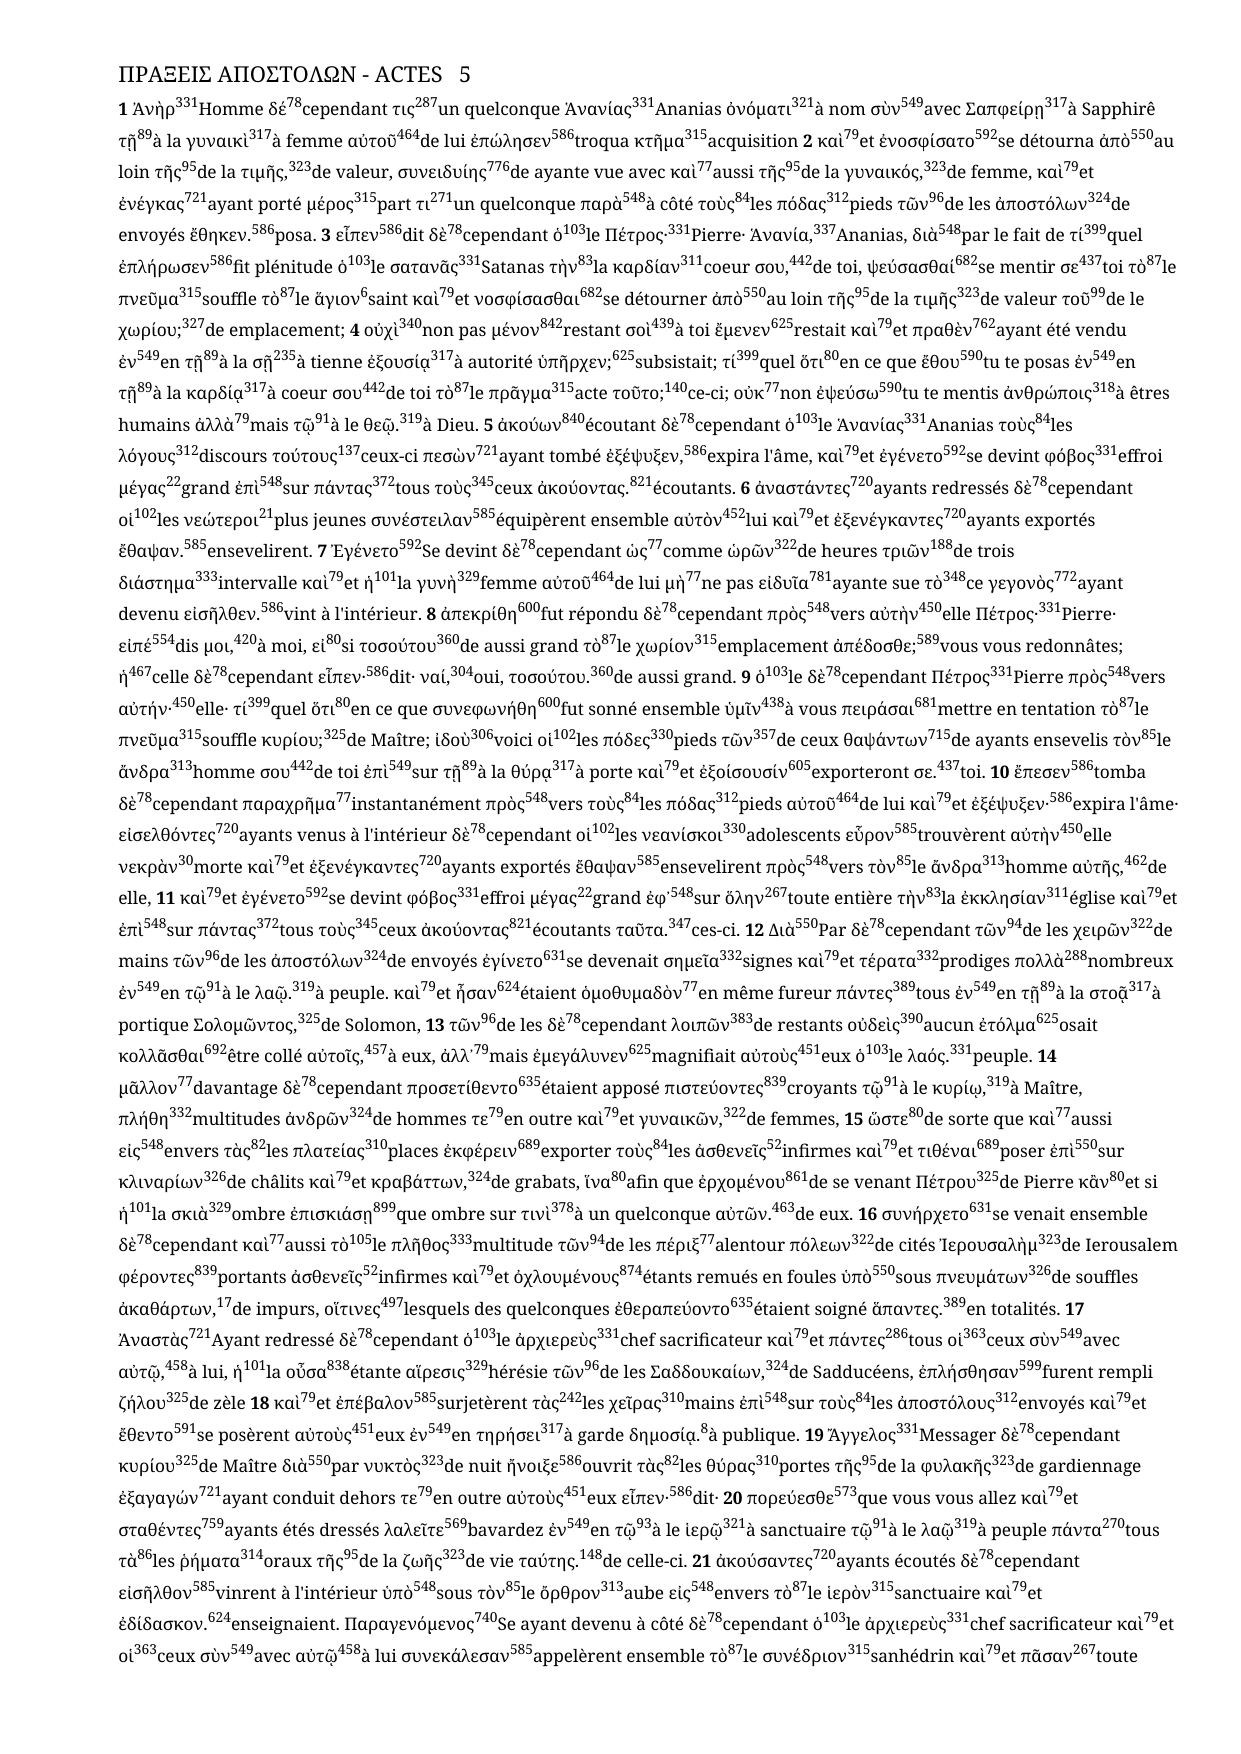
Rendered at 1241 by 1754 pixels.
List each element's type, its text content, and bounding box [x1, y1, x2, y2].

text 1 Ἀνὴρ331Homme δέ78cependant τις287un quelconque Ἁνανίας331Ananias ὀνόματι321à nom σὺν549avec Σαπφείρῃ317à Sapphirê τῇ89à la γυναικὶ317à femme αὐτοῦ464de lui ἐπώλησεν586troqua κτῆμα315acquisition 2 καὶ79et ἐνοσφίσατο592se détourna ἀπὸ550au loin τῆς95de la τιμῆς,323de valeur, συνειδυίης776de ayante vue avec καὶ77aussi τῆς95de la γυναικός,323de femme, καὶ79et ἐνέγκας721ayant porté μέρος315part τι271un quelconque παρὰ548à côté τοὺς84les πόδας312pieds τῶν96de les ἀποστόλων324de envoyés ἔθηκεν.586posa. 3 εἶπεν586dit δὲ78cependant ὁ103le Πέτρος·331Pierre· Ἁνανία,337Ananias, διὰ548par le fait de τί399quel ἐπλήρωσεν586fit plénitude ὁ103le σατανᾶς331Satanas τὴν83la καρδίαν311coeur σου,442de toi, ψεύσασθαί682se mentir σε437toi τὸ87le πνεῦμα315souffle τὸ87le ἅγιον6saint καὶ79et νοσφίσασθαι682se détourner ἀπὸ550au loin τῆς95de la τιμῆς323de valeur τοῦ99de le χωρίου;327de emplacement; 4 οὐχὶ340non pas μένον842restant σοὶ439à toi ἔμενεν625restait καὶ79et πραθὲν762ayant été vendu ἐν549en τῇ89à la σῇ235à tienne ἐξουσίᾳ317à autorité ὑπῆρχεν;625subsistait; τί399quel ὅτι80en ce que ἔθου590tu te posas ἐν549en τῇ89à la καρδίᾳ317à coeur σου442de toi τὸ87le πρᾶγμα315acte τοῦτο;140ce-ci; οὐκ77non ἐψεύσω590tu te mentis ἀνθρώποις318à êtres humains ἀλλὰ79mais τῷ91à le θεῷ.319à Dieu. 5 ἀκούων840écoutant δὲ78cependant ὁ103le Ἁνανίας331Ananias τοὺς84les λόγους312discours τούτους137ceux-ci πεσὼν721ayant tombé ἐξέψυξεν,586expira l'âme, καὶ79et ἐγένετο592se devint φόβος331effroi μέγας22grand ἐπὶ548sur πάντας372tous τοὺς345ceux ἀκούοντας.821écoutants. 6 ἀναστάντες720ayants redressés δὲ78cependant οἱ102les νεώτεροι21plus jeunes συνέστειλαν585équipèrent ensemble αὐτὸν452lui καὶ79et ἐξενέγκαντες720ayants exportés ἔθαψαν.585ensevelirent. 7 Ἐγένετο592Se devint δὲ78cependant ὡς77comme ὡρῶν322de heures τριῶν188de trois διάστημα333intervalle καὶ79et ἡ101la γυνὴ329femme αὐτοῦ464de lui μὴ77ne pas εἰδυῖα781ayante sue τὸ348ce γεγονὸς772ayant devenu εἰσῆλθεν.586vint à l'intérieur. 8 ἀπεκρίθη600fut répondu δὲ78cependant πρὸς548vers αὐτὴν450elle Πέτρος·331Pierre· εἰπέ554dis μοι,420à moi, εἰ80si τοσούτου360de aussi grand τὸ87le χωρίον315emplacement ἀπέδοσθε;589vous vous redonnâtes; ἡ467celle δὲ78cependant εἶπεν·586dit· ναί,304oui, τοσούτου.360de aussi grand. 9 ὁ103le δὲ78cependant Πέτρος331Pierre πρὸς548vers αὐτήν·450elle· τί399quel ὅτι80en ce que συνεφωνήθη600fut sonné ensemble ὑμῖν438à vous πειράσαι681mettre en tentation τὸ87le πνεῦμα315souffle κυρίου;325de Maître; ἰδοὺ306voici οἱ102les πόδες330pieds τῶν357de ceux θαψάντων715de ayants ensevelis τὸν85le ἄνδρα313homme σου442de toi ἐπὶ549sur τῇ89à la θύρᾳ317à porte καὶ79et ἐξοίσουσίν605exporteront σε.437toi. 10 ἔπεσεν586tomba δὲ78cependant παραχρῆμα77instantanément πρὸς548vers τοὺς84les πόδας312pieds αὐτοῦ464de lui καὶ79et ἐξέψυξεν·586expira l'âme· εἰσελθόντες720ayants venus à l'intérieur δὲ78cependant οἱ102les νεανίσκοι330adolescents εὗρον585trouvèrent αὐτὴν450elle νεκρὰν30morte καὶ79et ἐξενέγκαντες720ayants exportés ἔθαψαν585ensevelirent πρὸς548vers τὸν85le ἄνδρα313homme αὐτῆς,462de elle, 11 καὶ79et ἐγένετο592se devint φόβος331effroi μέγας22grand ἐφ᾽548sur ὅλην267toute entière τὴν83la ἐκκλησίαν311église καὶ79et ἐπὶ548sur πάντας372tous τοὺς345ceux ἀκούοντας821écoutants ταῦτα.347ces-ci. 12 Διὰ550Par δὲ78cependant τῶν94de les χειρῶν322de mains τῶν96de les ἀποστόλων324de envoyés ἐγίνετο631se devenait σημεῖα332signes καὶ79et τέρατα332prodiges πολλὰ288nombreux ἐν549en τῷ91à le λαῷ.319à peuple. καὶ79et ἦσαν624étaient ὁμοθυμαδὸν77en même fureur πάντες389tous ἐν549en τῇ89à la στοᾷ317à portique Σολομῶντος,325de Solomon, 13 τῶν96de les δὲ78cependant λοιπῶν383de restants οὐδεὶς390aucun ἐτόλμα625osait κολλᾶσθαι692être collé αὐτοῖς,457à eux, ἀλλ᾽79mais ἐμεγάλυνεν625magnifiait αὐτοὺς451eux ὁ103le λαός.331peuple. 14 μᾶλλον77davantage δὲ78cependant προσετίθεντο635étaient apposé πιστεύοντες839croyants τῷ91à le κυρίῳ,319à Maître, πλήθη332multitudes ἀνδρῶν324de hommes τε79en outre καὶ79et γυναικῶν,322de femmes, 15 ὥστε80de sorte que καὶ77aussi εἰς548envers τὰς82les πλατείας310places ἐκφέρειν689exporter τοὺς84les ἀσθενεῖς52infirmes καὶ79et τιθέναι689poser ἐπὶ550sur κλιναρίων326de châlits καὶ79et κραβάττων,324de grabats, ἵνα80afin que ἐρχομένου861de se venant Πέτρου325de Pierre κἂν80et si ἡ101la σκιὰ329ombre ἐπισκιάσῃ899que ombre sur τινὶ378à un quelconque αὐτῶν.463de eux. 16 συνήρχετο631se venait ensemble δὲ78cependant καὶ77aussi τὸ105le πλῆθος333multitude τῶν94de les πέριξ77alentour πόλεων322de cités Ἰερουσαλὴμ323de Ierousalem φέροντες839portants ἀσθενεῖς52infirmes καὶ79et ὀχλουμένους874étants remués en foules ὑπὸ550sous πνευμάτων326de souffles ἀκαθάρτων,17de impurs, οἵτινες497lesquels des quelconques ἐθεραπεύοντο635étaient soigné ἅπαντες.389en totalités. 17 Ἀναστὰς721Ayant redressé δὲ78cependant ὁ103le ἀρχιερεὺς331chef sacrificateur καὶ79et πάντες286tous οἱ363ceux σὺν549avec αὐτῷ,458à lui, ἡ101la οὖσα838étante αἵρεσις329hérésie τῶν96de les Σαδδουκαίων,324de Sadducéens, ἐπλήσθησαν599furent rempli ζήλου325de zèle 18 καὶ79et ἐπέβαλον585surjetèrent τὰς242les χεῖρας310mains ἐπὶ548sur τοὺς84les ἀποστόλους312envoyés καὶ79et ἔθεντο591se posèrent αὐτοὺς451eux ἐν549en τηρήσει317à garde δημοσίᾳ.8à publique. 19 Ἄγγελος331Messager δὲ78cependant κυρίου325de Maître διὰ550par νυκτὸς323de nuit ἤνοιξε586ouvrit τὰς82les θύρας310portes τῆς95de la φυλακῆς323de gardiennage ἐξαγαγών721ayant conduit dehors τε79en outre αὐτοὺς451eux εἶπεν·586dit· 20 πορεύεσθε573que vous vous allez καὶ79et σταθέντες759ayants étés dressés λαλεῖτε569bavardez ἐν549en τῷ93à le ἱερῷ321à sanctuaire τῷ91à le λαῷ319à peuple πάντα270tous τὰ86les ῥήματα314oraux τῆς95de la ζωῆς323de vie ταύτης.148de celle-ci. 21 ἀκούσαντες720ayants écoutés δὲ78cependant εἰσῆλθον585vinrent à l'intérieur ὑπὸ548sous τὸν85le ὄρθρον313aube εἰς548envers τὸ87le ἱερὸν315sanctuaire καὶ79et ἐδίδασκον.624enseignaient. Παραγενόμενος740Se ayant devenu à côté δὲ78cependant ὁ103le ἀρχιερεὺς331chef sacrificateur καὶ79et οἱ363ceux σὺν549avec αὐτῷ458à lui συνεκάλεσαν585appelèrent ensemble τὸ87le συνέδριον315sanhédrin καὶ79et πᾶσαν267toute τὴν83la γερουσίαν311gérousie τῶν96de les υἱῶν324de fils Ἰσραὴλ325de Israël καὶ79et ἀπέστειλαν585envoyèrent εἰς548envers τὸ87le δεσμωτήριον315détention ἀχθῆναι683être conduit αὐτούς.451eux. 22 οἱ468ceux δὲ78cependant παραγενόμενοι739se ayants devenus à côté ὑπηρέται330ministres οὐχ77non εὗρον585trouvèrent αὐτοὺς451eux ἐν549en τῇ89à la φυλακῇ·317à gardiennage· ἀναστρέψαντες720ayants tournés de bas en haut δὲ78cependant ἀπήγγειλαν585rapportèrent annonce 23 λέγοντες839disants ὅτι80en ce que τὸ87le δεσμωτήριον315détention εὕρομεν581nous trouvâmes κεκλεισμένον798ayant été fermé à clef ἐν549en πάσῃ273à toute ἀσφαλείᾳ317à sécurité καὶ79et τοὺς84les φύλακας312gardiens ἑστῶτας769ayants dressés ἐπὶ550sur τῶν94de les θυρῶν,322de portes, ἀνοίξαντες720ayants ouverts δὲ78cependant ἔσω77dedans οὐδένα373aucun εὕρομεν.581nous trouvâmes. 24 ὡς80comme δὲ78cependant ἤκουσαν585écoutèrent τοὺς84les λόγους312discours τούτους137ceux-ci ὅ103le τε79en outre στρατηγὸς331stratège τοῦ99de le ἱεροῦ327de sanctuaire καὶ79et οἱ102les ἀρχιερεῖς,330chefs sacrificateurs, διηπόρουν624hésitaient complètement περὶ550autour αὐτῶν463de eux τί412quel ἂν340le cas échéant γένοιτο696que se devienne τοῦτο.366ce-ci. 25 παραγενόμενος740se ayant devenu à côté δέ78cependant τις390un quelconque ἀπήγγειλεν586rapporta annonce αὐτοῖς457à eux ὅτι80en ce que ἰδοὺ306voici οἱ102les ἄνδρες330hommes οὓς479lesquels ἔθεσθε589vous vous posâtes ἐν549en τῇ89à la φυλακῇ317à gardiennage εἰσὶν667sont ἐν549en τῷ93à le ἱερῷ321à sanctuaire ἑστῶτες782ayants dressés καὶ79et διδάσκοντες839enseignants τὸν85le λαόν.313peuple. 26 Τότε77Alors ἀπελθὼν721ayant éloigné ὁ103le στρατηγὸς331stratège σὺν549avec τοῖς90à les ὑπηρέταις318à ministres ἦγεν625conduisait αὐτοὺς451eux οὐ77non μετὰ550avec βίας,323de violence, ἐφοβοῦντο630se effrayaient γὰρ79car τὸν85le λαὸν313peuple μὴ80ne pas λιθασθῶσιν.910que soient pierré. 27 Ἀγαγόντες720Ayants conduits δὲ78cependant αὐτοὺς451eux ἔστησαν585dressèrent ἐν549en τῷ93à le συνεδρίῳ.321à sanhédrin. καὶ79et ἐπηρώτησεν586demanda sur αὐτοὺς451eux ὁ103le ἀρχιερεὺς331chef sacrificateur 28 λέγων·840disant· [οὐ]77[non] παραγγελίᾳ317à message d'à côté παρηγγείλαμεν581nous messageâmes à côté ὑμῖν438à vous μὴ77ne pas διδάσκειν689enseigner ἐπὶ549sur τῷ93à le ὀνόματι321à nom τούτῳ,146à ce-ci, καὶ79et ἰδοὺ306voici πεπληρώκατε639vous avez fait plénitude τὴν83la Ἰερουσαλὴμ311Ierousalem τῆς95de la διδαχῆς323de enseignement ὑμῶν441de vous καὶ79et βούλεσθε671vous vous avez dessein ἐπαγαγεῖν681mener sur ἐφ᾽548sur ἡμᾶς416nous τὸ87le αἷμα315sang τοῦ97de le ἀνθρώπου325de être humain τούτου.150de celui-ci. 29 Ἀποκριθεὶς760Ayant été répondu δὲ78cependant Πέτρος331Pierre καὶ79et οἱ102les ἀπόστολοι330envoyés εἶπαν·585dirent· πειθαρχεῖν689obéir à l'autorité δεῖ668attache de lien θεῷ319à Dieu μᾶλλον77davantage ἢ79ou ἀνθρώποις.318à êtres humains. 30 ὁ103le θεὸς331Dieu τῶν96de les πατέρων324de pères ἡμῶν423de nous ἤγειρεν586éveilla Ἰησοῦν313Iésous ὃν480lequel ὑμεῖς447vous διεχειρίσασθε589vous vous manipulâtes en séparant κρεμάσαντες720ayants suspendus ἐπὶ550sur ξύλου·327de bois· 31 τοῦτον346celui-ci ὁ103le θεὸς331Dieu ἀρχηγὸν313chef conducteur καὶ79et σωτῆρα313sauveur ὕψωσεν586haussa τῇ89à la δεξιᾷ57à droite αὐτοῦ464de lui [τοῦ]360[de ce] δοῦναι681donner μετάνοιαν311transintelligence τῷ91à le Ἰσραὴλ319à Israël καὶ79et ἄφεσιν311abandon ἁμαρτιῶν.322de fautes. 32 καὶ79et ἡμεῖς430nous ἐσμεν663nous sommes μάρτυρες330témoins τῶν98de les ῥημάτων326de oraux τούτων151de ces-ci καὶ79et τὸ105le πνεῦμα333souffle τὸ105le ἅγιον24saint ὃ482lequel ἔδωκεν586donna ὁ103le θεὸς331Dieu τοῖς351à ceux πειθαρχοῦσιν827à obéissants à l'autorité αὐτῷ.458à lui. 33 Οἱ468Ceux δὲ78cependant ἀκούσαντες720ayants écoutés διεπρίοντο635étaient scié au travers καὶ79et ἐβούλοντο630se avaient dessein ἀνελεῖν681saisir de bas en haut αὐτούς.451eux. 34 ἀναστὰς721ayant redressé δέ78cependant τις287un quelconque ἐν549en τῷ93à le συνεδρίῳ321à sanhédrin Φαρισαῖος331Pharisien ὀνόματι321à nom Γαμαλιήλ,331Gamaliel, νομοδιδάσκαλος331enseignant légiste τίμιος22de valeur παντὶ275à tout τῷ91à le λαῷ,319à peuple, ἐκέλευσεν586ordonna ἔξω77au-dehors βραχὺ55court τοὺς84les ἀνθρώπους312êtres humains ποιῆσαι681faire 35 εἶπέν586dit τε79en outre πρὸς548vers αὐτούς·451eux· ἄνδρες336hommes Ἰσραηλῖται,336Israélites, προσέχετε569attenez ἑαυτοῖς519à vous-mêmes ἐπὶ549sur τοῖς90à les ἀνθρώποις318à êtres humains τούτοις143à ceux-ci τί399quel μέλλετε665vous imminez πράσσειν.689pratiquer. 36 πρὸ550d'avant γὰρ79car τούτων147de celles-ci τῶν94de les ἡμερῶν322de journées ἀνέστη586redressa Θευδᾶς331Theudas λέγων840disant εἶναί689être τινα373un quelconque ἑαυτόν,528lui-même, ᾧ486à lequel προσεκλίθη600fut cliné auprès ἀνδρῶν324de hommes ἀριθμὸς331nombre ὡς77comme τετρακοσίων·64de quatre cents· ὃς498lequel ἀνῃρέθη,600fut saisi de bas en haut, καὶ79et πάντες389tous ὅσοι497autant lesquels ἐπείθοντο635étaient persuadé αὐτῷ458à lui διελύθησαν599furent dissous complètement καὶ79et ἐγένοντο591se devinrent εἰς548envers οὐδέν.375aucun. 37 μετὰ548après τοῦτον346celui-ci ἀνέστη586redressa Ἰούδας331Iouda ὁ103le Γαλιλαῖος22Galiléen ἐν549en ταῖς88à les ἡμέραις316à journées τῆς95de la ἀπογραφῆς323de apographe καὶ79et ἀπέστησεν586dressa au loin λαὸν313peuple ὀπίσω552derrière αὐτοῦ·464de lui· κἀκεῖνος364et celui-là ἀπώλετο592se perdit au loin καὶ79et πάντες389tous ὅσοι497autant lesquels ἐπείθοντο635étaient persuadé αὐτῷ458à lui διεσκορπίσθησαν.599furent dispersé au travers. 38 καὶ79et τὰ347ces νῦν77maintenant λέγω664je dis ὑμῖν,438à vous, ἀπόστητε553dressez au loin ἀπὸ550au loin τῶν96de les ἀνθρώπων324de êtres humains τούτων149de ceux-ci καὶ79et ἄφετε553abandonnez αὐτούς·451eux· ὅτι80en ce que ἐὰν80si le cas échéant ᾖ921que soit ἐξ550hors ἀνθρώπων324de êtres humains ἡ101la βουλὴ329dessein αὕτη154celle-ci ἢ79ou τὸ105le ἔργον333travail τοῦτο,158ce-ci, καταλυθήσεται,619sera délié vers le bas, 39 εἰ80si δὲ78cependant ἐκ550hors θεοῦ325de Dieu ἐστιν,668est, οὐ77non δυνήσεσθε609vous vous pourrez καταλῦσαι681délier vers le bas αὐτούς,451eux, μήποτε80de peur que καὶ77aussi θεομάχοι70combattants Dieu εὑρεθῆτε.908que vous soyez trouvé. ἐπείσθησαν599furent persuadé δὲ78cependant αὐτῷ458à lui 40 καὶ79et προσκαλεσάμενοι739se ayants appelés auprès τοὺς84les ἀποστόλους312envoyés δείραντες720ayants pelés παρήγγειλαν585messagèrent à côté μὴ77ne pas λαλεῖν689bavarder ἐπὶ549sur τῷ93à le ὀνόματι321à nom τοῦ97de le Ἰησοῦ325de Iésous καὶ79et ἀπέλυσαν.585délièrent au loin. 41 Οἱ468Ceux μὲν340certes οὖν79donc ἐπορεύοντο630se allaient χαίροντες839étants de joie ἀπὸ550au loin προσώπου327de face τοῦ99de le συνεδρίου,327de sanhédrin, ὅτι80en ce que κατηξιώθησαν599furent jugé digne de haut en bas ὑπὲρ550au-dessus τοῦ259de le ὀνόματος327de nom ἀτιμασθῆναι,683être dévalorisé, 42 πᾶσάν267toute τε79en outre ἡμέραν311journée ἐν549en τῷ93à le ἱερῷ321à sanctuaire καὶ79et κατ᾽548selon οἶκον313maison οὐκ77non ἐπαύοντο630se pausaient διδάσκοντες839enseignants καὶ79et εὐαγγελιζόμενοι866se évangélisants τὸν85le χριστὸν313Christ Ἰησοῦν.313Iésous. [118, 93, 1181, 1667]
text ΠΡΑΞΕΙΣ ΑΠΟΣΤΟΛΩΝ - ACTES 5 [118, 59, 1181, 89]
